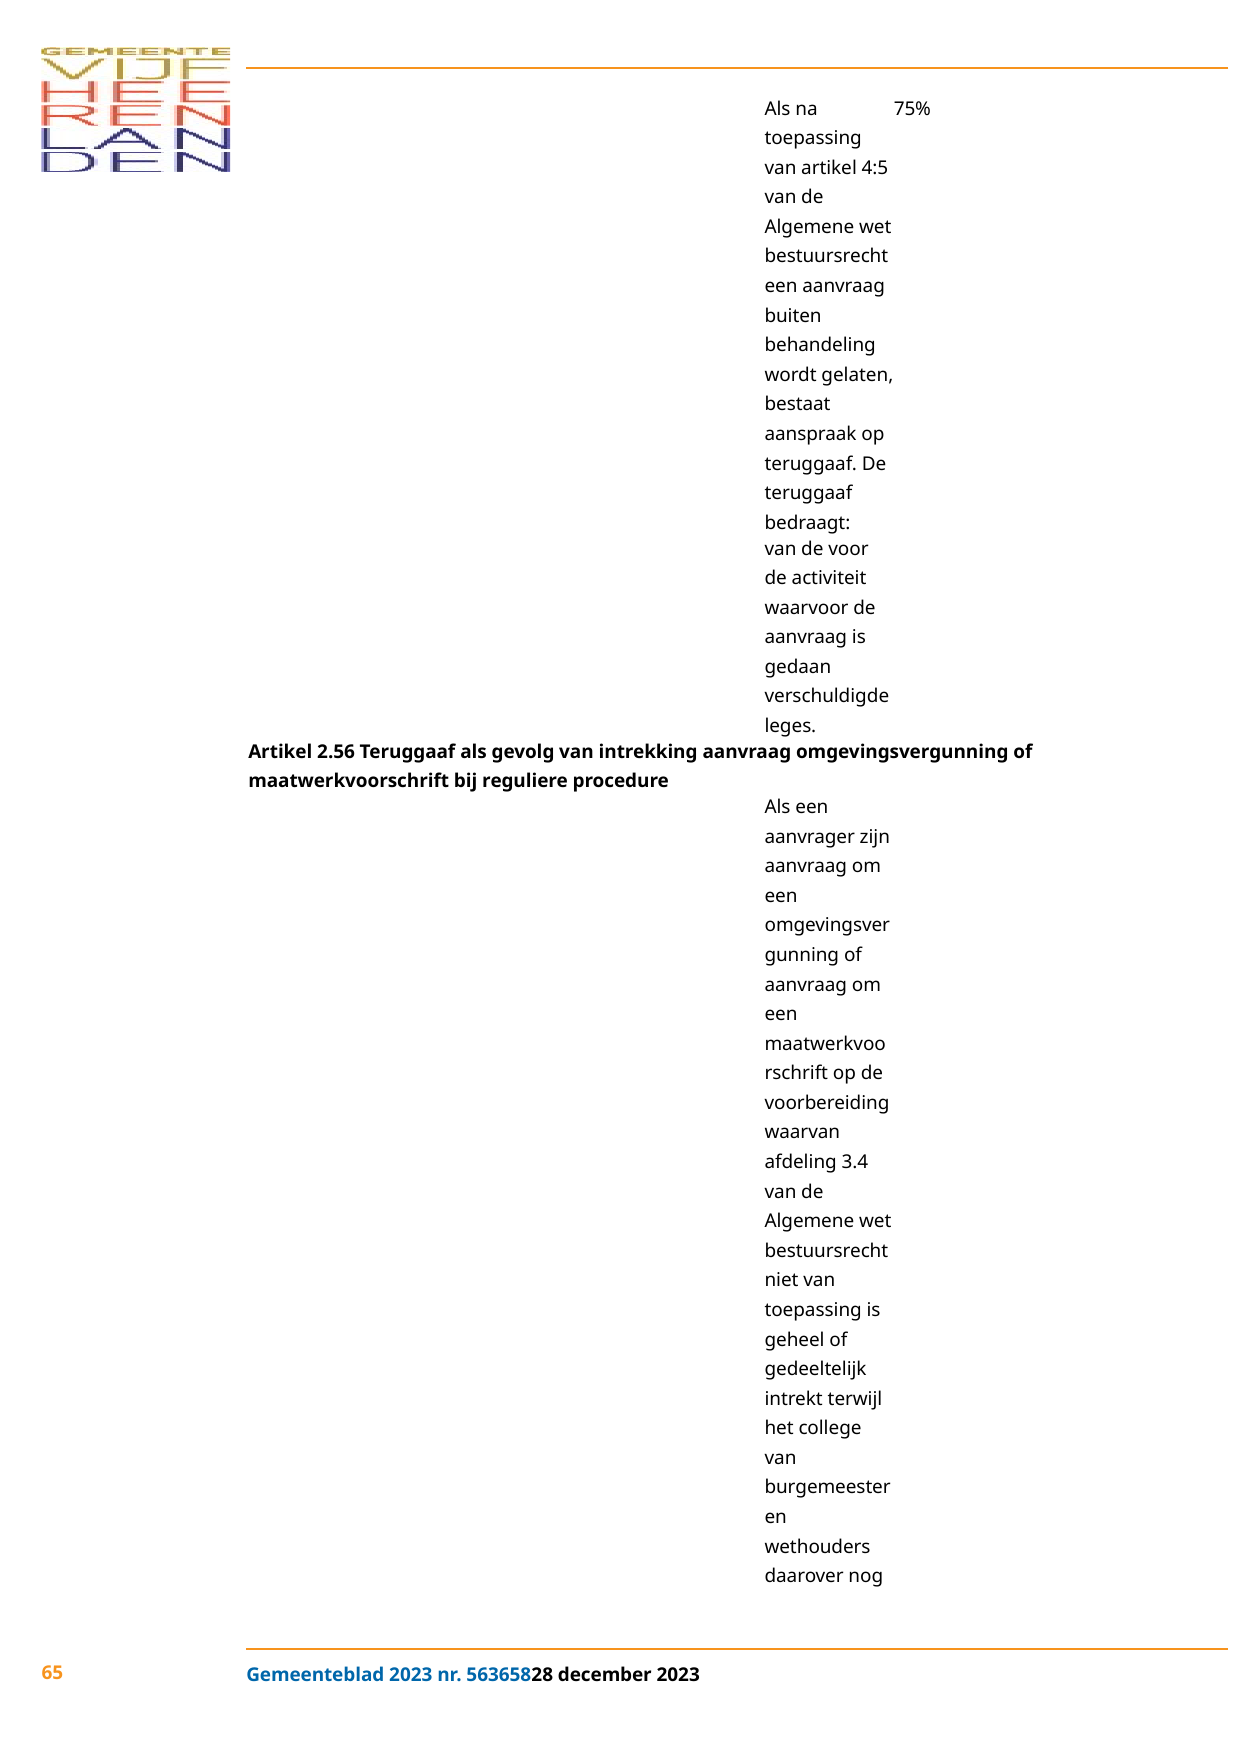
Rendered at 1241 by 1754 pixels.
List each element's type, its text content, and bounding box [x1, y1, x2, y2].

table_cell [1023, 95, 1152, 535]
table_cell Als na toepassing van artikel 4:5 van de Algemene wet bestuursrecht een aanvraag buiten behandeling wordt gelaten, bestaat aanspraak op teruggaaf. De teruggaaf bedraagt: [764, 95, 893, 535]
table_cell [894, 535, 1022, 738]
table_cell [248, 793, 764, 1588]
table_cell [248, 95, 764, 535]
table_cell Artikel 2.56 Teruggaaf als gevolg van intrekking aanvraag omgevingsvergunning of maatwerkvoorschrift bij reguliere procedure [248, 738, 1152, 793]
table_cell [1023, 535, 1152, 738]
table_cell [1023, 793, 1152, 1588]
table_cell Als een aanvrager zijn aanvraag om een omgevingsvergunning of aanvraag om een maatwerkvoorschrift op de voorbereiding waarvan afdeling 3.4 van de Algemene wet bestuursrecht niet van toepassing is geheel of gedeeltelijk intrekt terwijl het college van burgemeester en wethouders daarover nog [764, 793, 893, 1588]
table_cell [248, 535, 764, 738]
table_cell van de voor de activiteit waarvoor de aanvraag is gedaan verschuldigde leges. [764, 535, 893, 738]
picture [41, 47, 231, 172]
table_cell [894, 793, 1022, 1588]
table_cell 75% [894, 95, 1022, 535]
